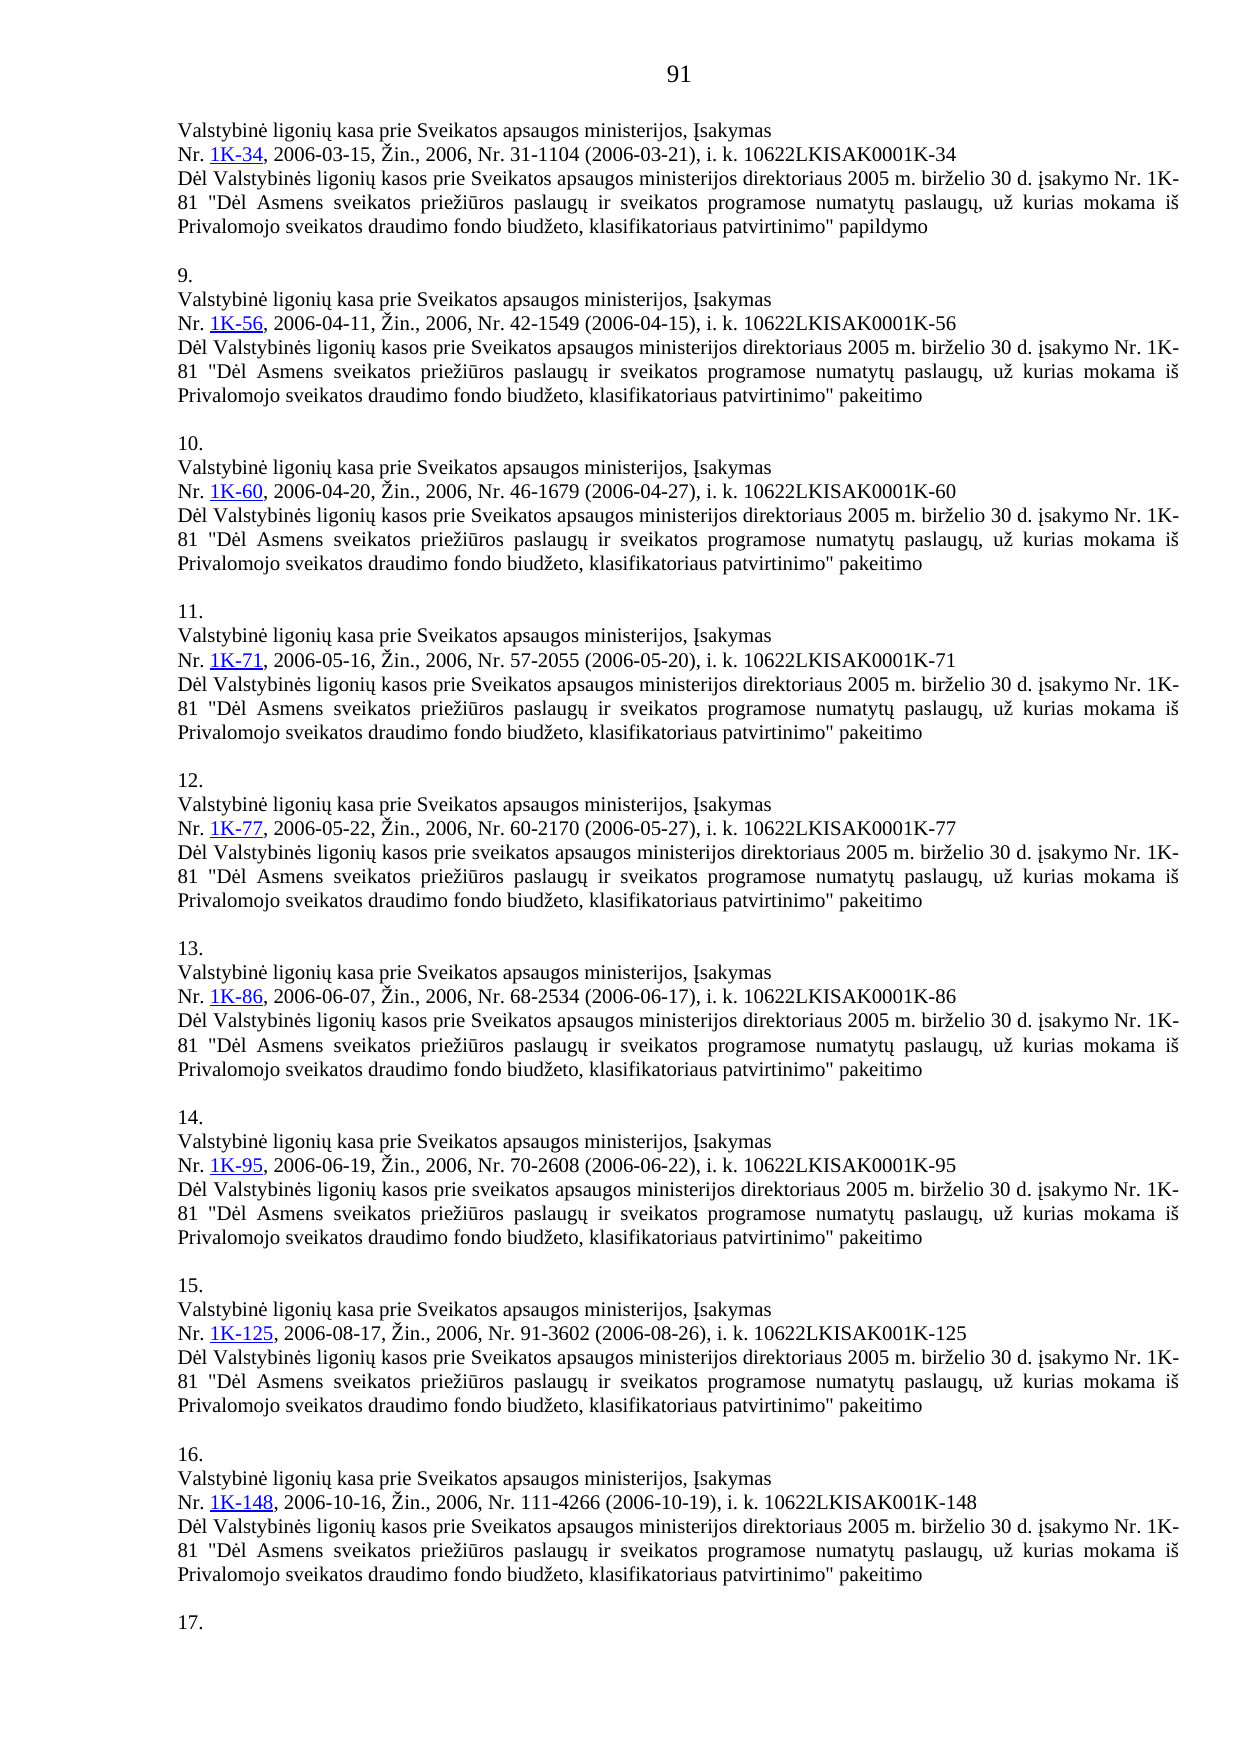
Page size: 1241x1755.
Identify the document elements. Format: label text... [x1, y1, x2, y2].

text Valstybinė ligonių kasa prie Sveikatos apsaugos ministerijos, Įsakymas [177, 287, 1181, 311]
text Valstybinė ligonių kasa prie Sveikatos apsaugos ministerijos, Įsakymas [177, 455, 1181, 479]
text Nr. 1K-77, 2006-05-22, Žin., 2006, Nr. 60-2170 (2006-05-27), i. k. 10622LKISAK0001K-77 [177, 816, 1181, 840]
text 16. [177, 1442, 1181, 1466]
text 12. [177, 768, 1181, 792]
text Nr. 1K-95, 2006-06-19, Žin., 2006, Nr. 70-2608 (2006-06-22), i. k. 10622LKISAK0001K-95 [177, 1153, 1181, 1177]
text Dėl Valstybinės ligonių kasos prie Sveikatos apsaugos ministerijos direktoriaus 2005 m. birželio 30 d. įsakymo Nr. 1K-81 "Dėl Asmens sveikatos priežiūros paslaugų ir sveikatos programose numatytų paslaugų, už kurias mokama iš Privalomojo sveikatos draudimo fondo biudžeto, klasifikatoriaus patvirtinimo" pakeitimo [177, 672, 1181, 744]
text Dėl Valstybinės ligonių kasos prie sveikatos apsaugos ministerijos direktoriaus 2005 m. birželio 30 d. įsakymo Nr. 1K-81 "Dėl Asmens sveikatos priežiūros paslaugų ir sveikatos programose numatytų paslaugų, už kurias mokama iš Privalomojo sveikatos draudimo fondo biudžeto, klasifikatoriaus patvirtinimo" pakeitimo [177, 1177, 1181, 1249]
text Nr. 1K-71, 2006-05-16, Žin., 2006, Nr. 57-2055 (2006-05-20), i. k. 10622LKISAK0001K-71 [177, 647, 1181, 672]
text Nr. 1K-56, 2006-04-11, Žin., 2006, Nr. 42-1549 (2006-04-15), i. k. 10622LKISAK0001K-56 [177, 311, 1181, 335]
text Dėl Valstybinės ligonių kasos prie Sveikatos apsaugos ministerijos direktoriaus 2005 m. birželio 30 d. įsakymo Nr. 1K-81 "Dėl Asmens sveikatos priežiūros paslaugų ir sveikatos programose numatytų paslaugų, už kurias mokama iš Privalomojo sveikatos draudimo fondo biudžeto, klasifikatoriaus patvirtinimo" pakeitimo [177, 1514, 1181, 1586]
text Dėl Valstybinės ligonių kasos prie Sveikatos apsaugos ministerijos direktoriaus 2005 m. birželio 30 d. įsakymo Nr. 1K-81 "Dėl Asmens sveikatos priežiūros paslaugų ir sveikatos programose numatytų paslaugų, už kurias mokama iš Privalomojo sveikatos draudimo fondo biudžeto, klasifikatoriaus patvirtinimo" pakeitimo [177, 1008, 1181, 1081]
text Nr. 1K-148, 2006-10-16, Žin., 2006, Nr. 111-4266 (2006-10-19), i. k. 10622LKISAK001K-148 [177, 1490, 1181, 1514]
text 13. [177, 936, 1181, 960]
text 15. [177, 1273, 1181, 1297]
text Nr. 1K-86, 2006-06-07, Žin., 2006, Nr. 68-2534 (2006-06-17), i. k. 10622LKISAK0001K-86 [177, 984, 1181, 1008]
text Valstybinė ligonių kasa prie Sveikatos apsaugos ministerijos, Įsakymas [177, 1129, 1181, 1153]
text Dėl Valstybinės ligonių kasos prie Sveikatos apsaugos ministerijos direktoriaus 2005 m. birželio 30 d. įsakymo Nr. 1K-81 "Dėl Asmens sveikatos priežiūros paslaugų ir sveikatos programose numatytų paslaugų, už kurias mokama iš Privalomojo sveikatos draudimo fondo biudžeto, klasifikatoriaus patvirtinimo" papildymo [177, 166, 1181, 238]
text Valstybinė ligonių kasa prie Sveikatos apsaugos ministerijos, Įsakymas [177, 623, 1181, 647]
text 11. [177, 599, 1181, 623]
text Valstybinė ligonių kasa prie Sveikatos apsaugos ministerijos, Įsakymas [177, 118, 1181, 142]
text Valstybinė ligonių kasa prie Sveikatos apsaugos ministerijos, Įsakymas [177, 1466, 1181, 1490]
text Dėl Valstybinės ligonių kasos prie Sveikatos apsaugos ministerijos direktoriaus 2005 m. birželio 30 d. įsakymo Nr. 1K-81 "Dėl Asmens sveikatos priežiūros paslaugų ir sveikatos programose numatytų paslaugų, už kurias mokama iš Privalomojo sveikatos draudimo fondo biudžeto, klasifikatoriaus patvirtinimo" pakeitimo [177, 335, 1181, 407]
text 14. [177, 1105, 1181, 1129]
text 17. [177, 1610, 1181, 1634]
text Valstybinė ligonių kasa prie Sveikatos apsaugos ministerijos, Įsakymas [177, 1297, 1181, 1321]
text Dėl Valstybinės ligonių kasos prie Sveikatos apsaugos ministerijos direktoriaus 2005 m. birželio 30 d. įsakymo Nr. 1K-81 "Dėl Asmens sveikatos priežiūros paslaugų ir sveikatos programose numatytų paslaugų, už kurias mokama iš Privalomojo sveikatos draudimo fondo biudžeto, klasifikatoriaus patvirtinimo" pakeitimo [177, 503, 1181, 575]
text Dėl Valstybinės ligonių kasos prie sveikatos apsaugos ministerijos direktoriaus 2005 m. birželio 30 d. įsakymo Nr. 1K-81 "Dėl Asmens sveikatos priežiūros paslaugų ir sveikatos programose numatytų paslaugų, už kurias mokama iš Privalomojo sveikatos draudimo fondo biudžeto, klasifikatoriaus patvirtinimo" pakeitimo [177, 840, 1181, 912]
text Nr. 1K-60, 2006-04-20, Žin., 2006, Nr. 46-1679 (2006-04-27), i. k. 10622LKISAK0001K-60 [177, 479, 1181, 503]
text Nr. 1K-34, 2006-03-15, Žin., 2006, Nr. 31-1104 (2006-03-21), i. k. 10622LKISAK0001K-34 [177, 142, 1181, 166]
text Valstybinė ligonių kasa prie Sveikatos apsaugos ministerijos, Įsakymas [177, 792, 1181, 816]
text 9. [177, 262, 1181, 287]
text Dėl Valstybinės ligonių kasos prie Sveikatos apsaugos ministerijos direktoriaus 2005 m. birželio 30 d. įsakymo Nr. 1K-81 "Dėl Asmens sveikatos priežiūros paslaugų ir sveikatos programose numatytų paslaugų, už kurias mokama iš Privalomojo sveikatos draudimo fondo biudžeto, klasifikatoriaus patvirtinimo" pakeitimo [177, 1345, 1181, 1417]
text 10. [177, 431, 1181, 455]
text Nr. 1K-125, 2006-08-17, Žin., 2006, Nr. 91-3602 (2006-08-26), i. k. 10622LKISAK001K-125 [177, 1321, 1181, 1345]
text Valstybinė ligonių kasa prie Sveikatos apsaugos ministerijos, Įsakymas [177, 960, 1181, 984]
